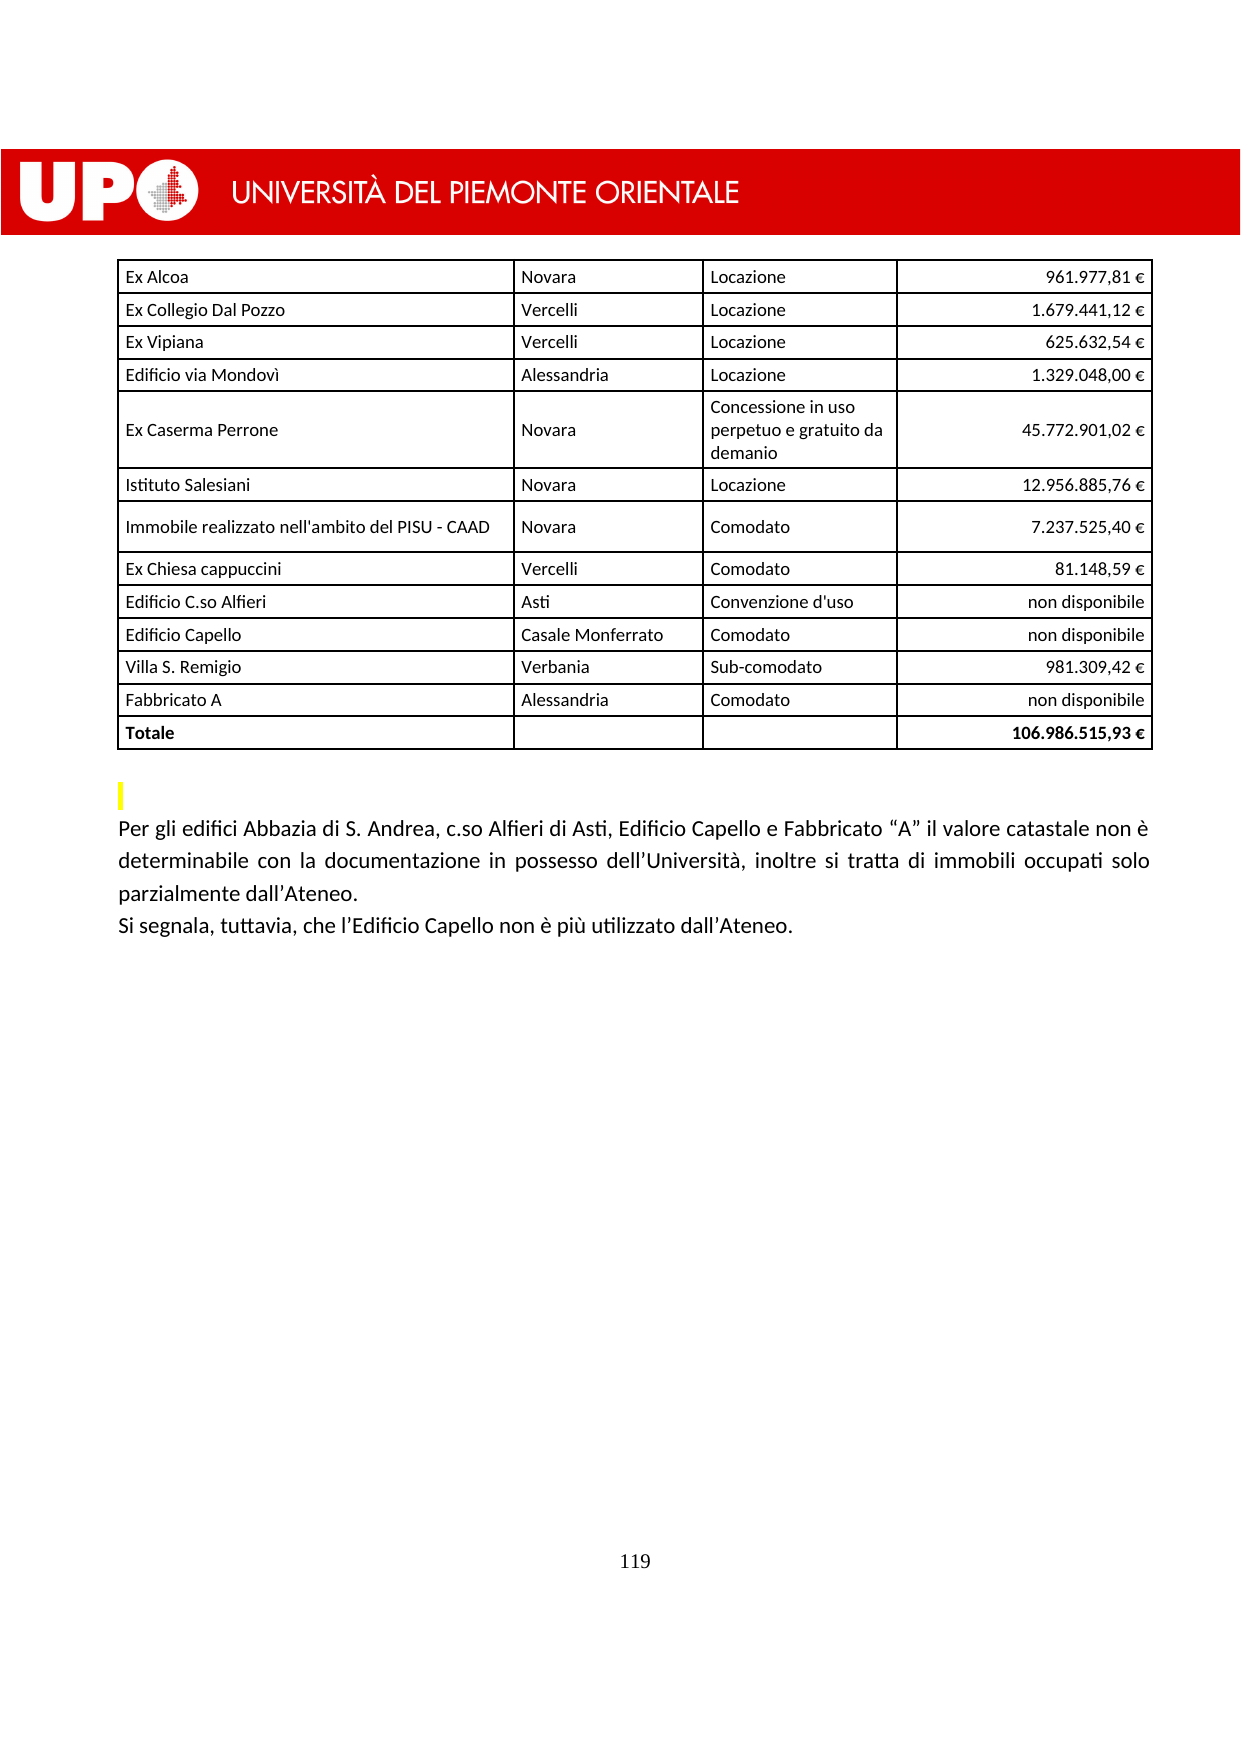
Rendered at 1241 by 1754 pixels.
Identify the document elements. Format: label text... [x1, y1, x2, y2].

text Si segnala, tuttavia, che l’Edificio Capello non è più utilizzato dall’Ateneo. [118, 911, 1152, 939]
table_cell Locazione [704, 327, 896, 357]
table_cell Istituto Salesiani [119, 469, 513, 499]
table_cell [515, 717, 702, 748]
table_cell 106.986.515,93 € [898, 717, 1151, 748]
table_cell Ex Chiesa cappuccini [119, 553, 513, 584]
table_cell non disponibile [898, 685, 1151, 715]
table_cell Ex Caserma Perrone [119, 392, 513, 467]
table_cell Totale [119, 717, 513, 748]
table_cell Alessandria [515, 360, 702, 390]
table_cell Edificio Capello [119, 619, 513, 649]
table_cell 45.772.901,02 € [898, 392, 1151, 467]
table_cell Edificio via Mondovì [119, 360, 513, 390]
table_cell Casale Monferrato [515, 619, 702, 649]
table_cell 981.309,42 € [898, 652, 1151, 682]
table_cell Immobile realizzato nell'ambito del PISU - CAAD [119, 502, 513, 551]
table_cell Verbania [515, 652, 702, 682]
table_cell Locazione [704, 469, 896, 499]
table_cell Asti [515, 586, 702, 617]
table_cell 961.977,81 € [898, 261, 1151, 292]
table_cell Villa S. Remigio [119, 652, 513, 682]
table_cell 81.148,59 € [898, 553, 1151, 584]
table_cell Locazione [704, 261, 896, 292]
table_cell Locazione [704, 360, 896, 390]
table_cell 12.956.885,76 € [898, 469, 1151, 499]
table_cell Comodato [704, 619, 896, 649]
table_cell non disponibile [898, 586, 1151, 617]
table_cell Ex Collegio Dal Pozzo [119, 294, 513, 324]
table_cell Novara [515, 469, 702, 499]
table_cell Locazione [704, 294, 896, 324]
table_cell 625.632,54 € [898, 327, 1151, 357]
table_cell Comodato [704, 553, 896, 584]
table_cell Vercelli [515, 553, 702, 584]
table_cell Novara [515, 502, 702, 551]
table_cell 1.329.048,00 € [898, 360, 1151, 390]
table_cell Concessione in uso perpetuo e gratuito da demanio [704, 392, 896, 467]
table_cell Alessandria [515, 685, 702, 715]
table_cell Ex Vipiana [119, 327, 513, 357]
table_cell [704, 717, 896, 748]
table_cell Fabbricato A [119, 685, 513, 715]
table_cell Sub-comodato [704, 652, 896, 682]
table_cell Convenzione d'uso [704, 586, 896, 617]
table_cell Novara [515, 261, 702, 292]
table_cell Vercelli [515, 327, 702, 357]
table_cell 1.679.441,12 € [898, 294, 1151, 324]
table_cell Edificio C.so Alfieri [119, 586, 513, 617]
table_cell Comodato [704, 685, 896, 715]
table_cell Novara [515, 392, 702, 467]
table_cell 7.237.525,40 € [898, 502, 1151, 551]
table_cell Vercelli [515, 294, 702, 324]
table_cell non disponibile [898, 619, 1151, 649]
table_cell Comodato [704, 502, 896, 551]
table_cell Ex Alcoa [119, 261, 513, 292]
text Per gli edifici Abbazia di S. Andrea, c.so Alfieri di Asti, Edificio Capello e Fabbricato “A” il valore catastale non è determinabile con la documentazione in possesso dell’Università, inoltre si tratta di immobili occupati solo parzialmente dall’Ateneo. [118, 814, 1152, 907]
